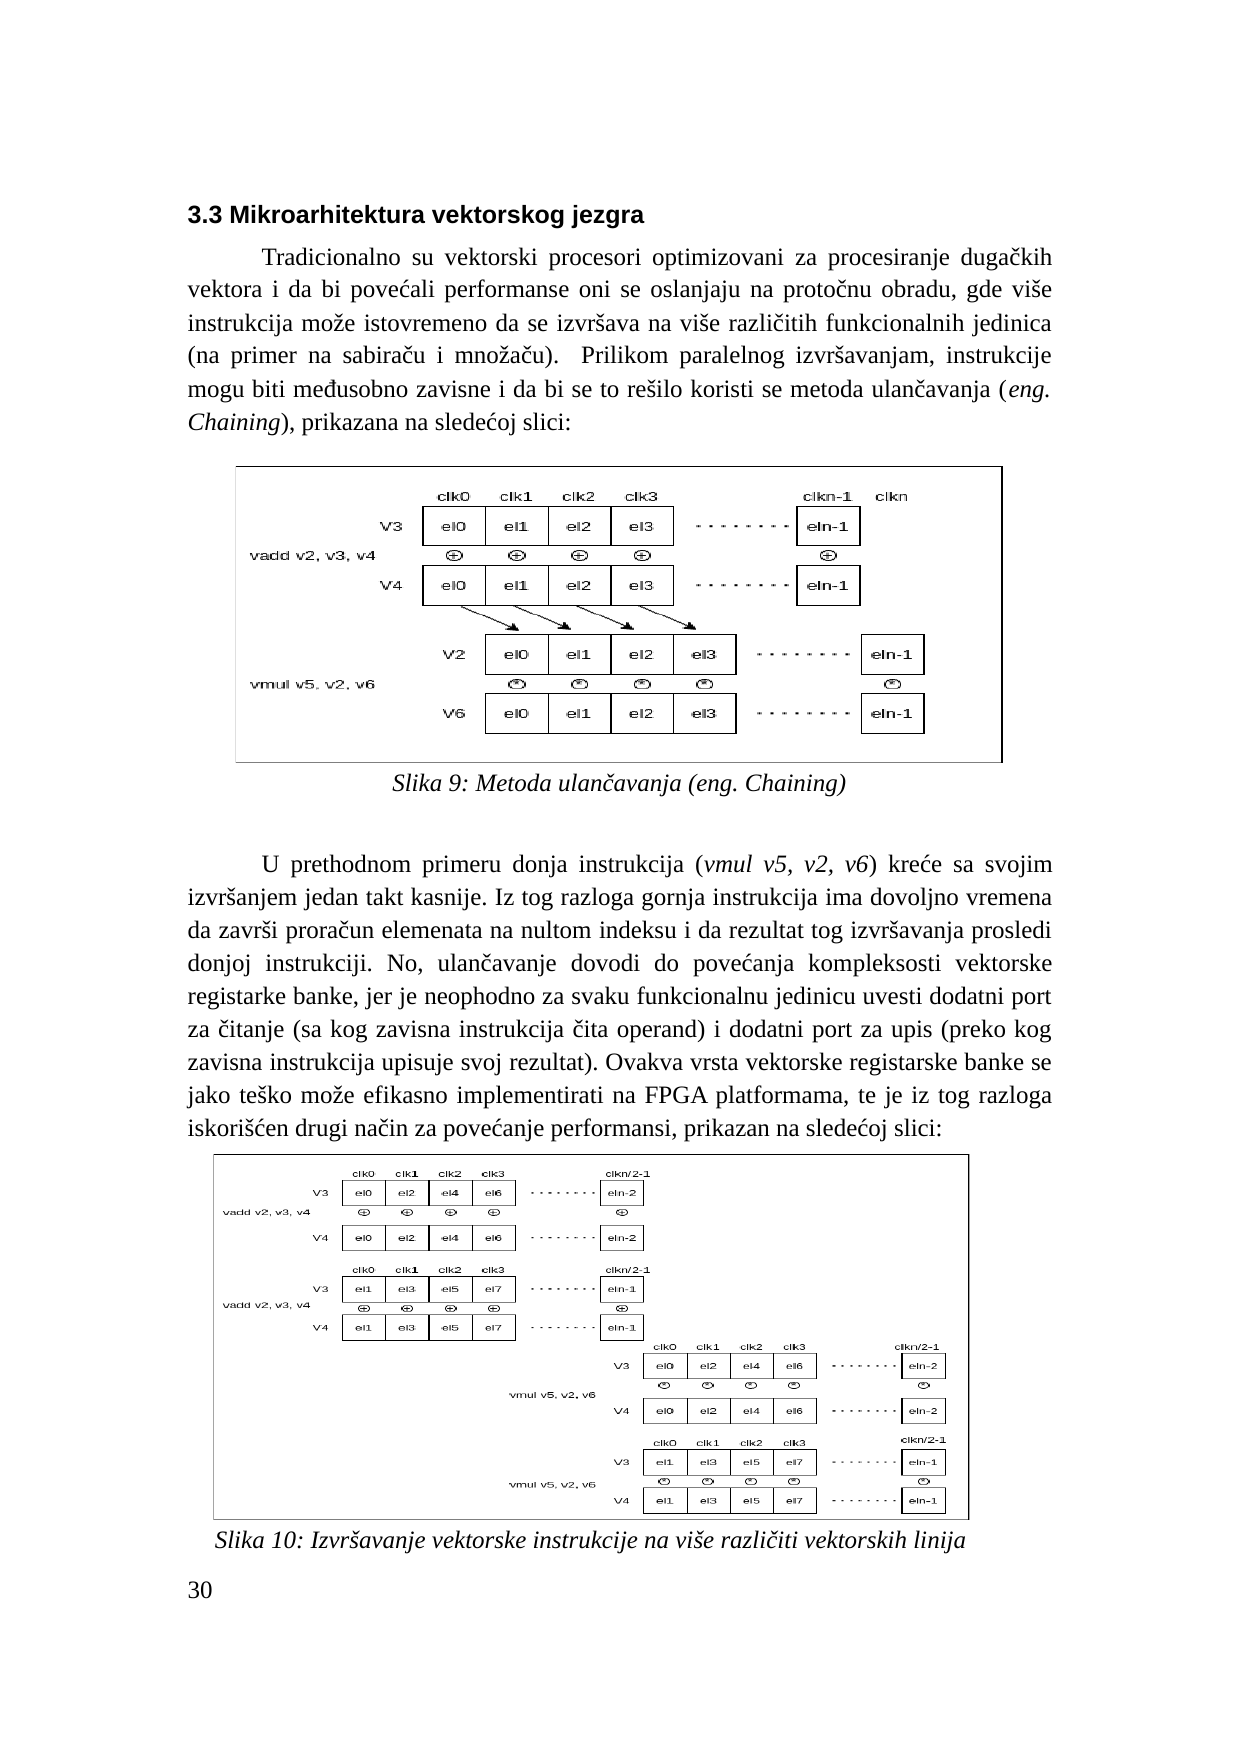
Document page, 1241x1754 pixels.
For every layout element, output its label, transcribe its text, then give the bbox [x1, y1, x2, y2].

picture [235, 466, 1005, 763]
text Tradicionalno su vektorski procesori optimizovani za procesiranje dugačkih vektora i da bi povećali performanse oni se oslanjaju na protočnu obradu, gde više instrukcija može istovremeno da se izvršava na više različitih funkcionalnih jedinica (na primer na sabiraču i množaču). Prilikom paralelnog izvršavanjam, instrukcije mogu biti međusobno zavisne i da bi se to rešilo koristi se metoda ulančavanja (eng. Chaining), prikazana na sledećoj slici: [187, 242, 1053, 435]
text Slika 9: Metoda ulančavanja (eng. Chaining) [236, 763, 1004, 797]
text U prethodnom primeru donja instrukcija (vmul v5, v2, v6) kreće sa svojim izvršanjem jedan takt kasnije. Iz tog razloga gornja instrukcija ima dovoljno vremena da završi proračun elemenata na nultom indeksu i da rezultat tog izvršavanja prosledi donjoj instrukciji. No, ulančavanje dovodi do povećanja kompleksosti vektorske registarke banke, jer je neophodno za svaku funkcionalnu jedinicu uvesti dodatni port za čitanje (sa kog zavisna instrukcija čita operand) i dodatni port za upis (preko kog zavisna instrukcija upisuje svoj rezultat). Ovakva vrsta vektorske registarske banke se jako teško može efikasno implementirati na FPGA platformama, te je iz tog razloga iskorišćen drugi način za povećanje performansi, prikazan na sledećoj slici: [187, 849, 1053, 1154]
subtitle 3.3 Mikroarhitektura vektorskog jezgra [187, 200, 1053, 229]
picture [213, 1154, 970, 1520]
text Slika 10: Izvršavanje vektorske instrukcije na više različiti vektorskih linija [214, 1520, 969, 1554]
